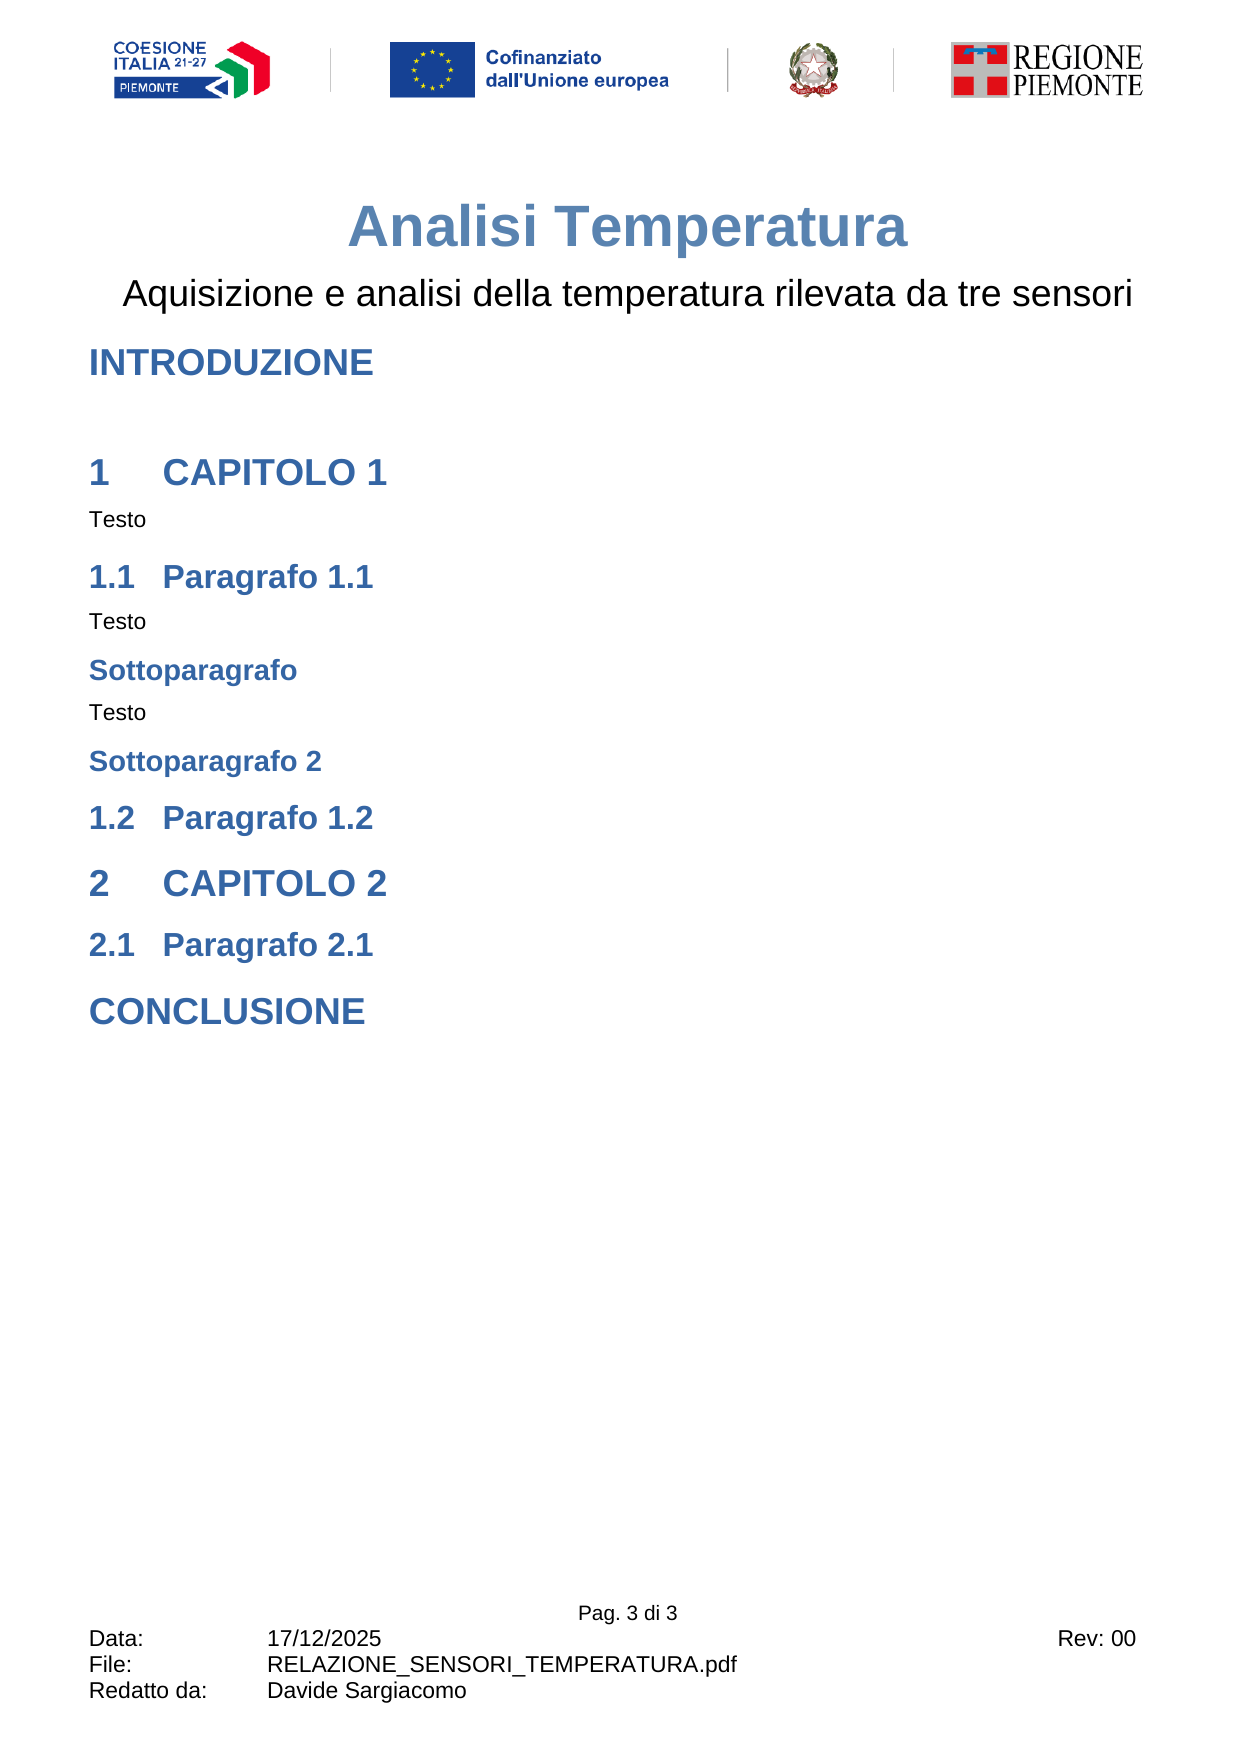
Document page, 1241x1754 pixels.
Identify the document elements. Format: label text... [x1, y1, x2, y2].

subtitle Sottoparagrafo 2 [89, 744, 1167, 777]
subtitle Paragrafo 2.1 [89, 926, 1167, 964]
picture [108, 29, 1147, 119]
subtitle CAPITOLO 1 [89, 451, 1167, 494]
subtitle INTRODUZIONE [89, 340, 1167, 383]
subtitle Paragrafo 1.1 [89, 557, 1167, 596]
text Testo [89, 699, 1167, 725]
subtitle Sottoparagrafo [89, 653, 1167, 686]
title Analisi Temperatura [89, 192, 1167, 259]
text Testo [89, 608, 1167, 634]
subtitle CONCLUSIONE [89, 989, 1167, 1032]
text Testo [89, 506, 1167, 532]
subtitle CAPITOLO 2 [89, 862, 1167, 905]
subtitle Aquisizione e analisi della temperatura rilevata da tre sensori [89, 272, 1167, 315]
subtitle Paragrafo 1.2 [89, 798, 1167, 837]
